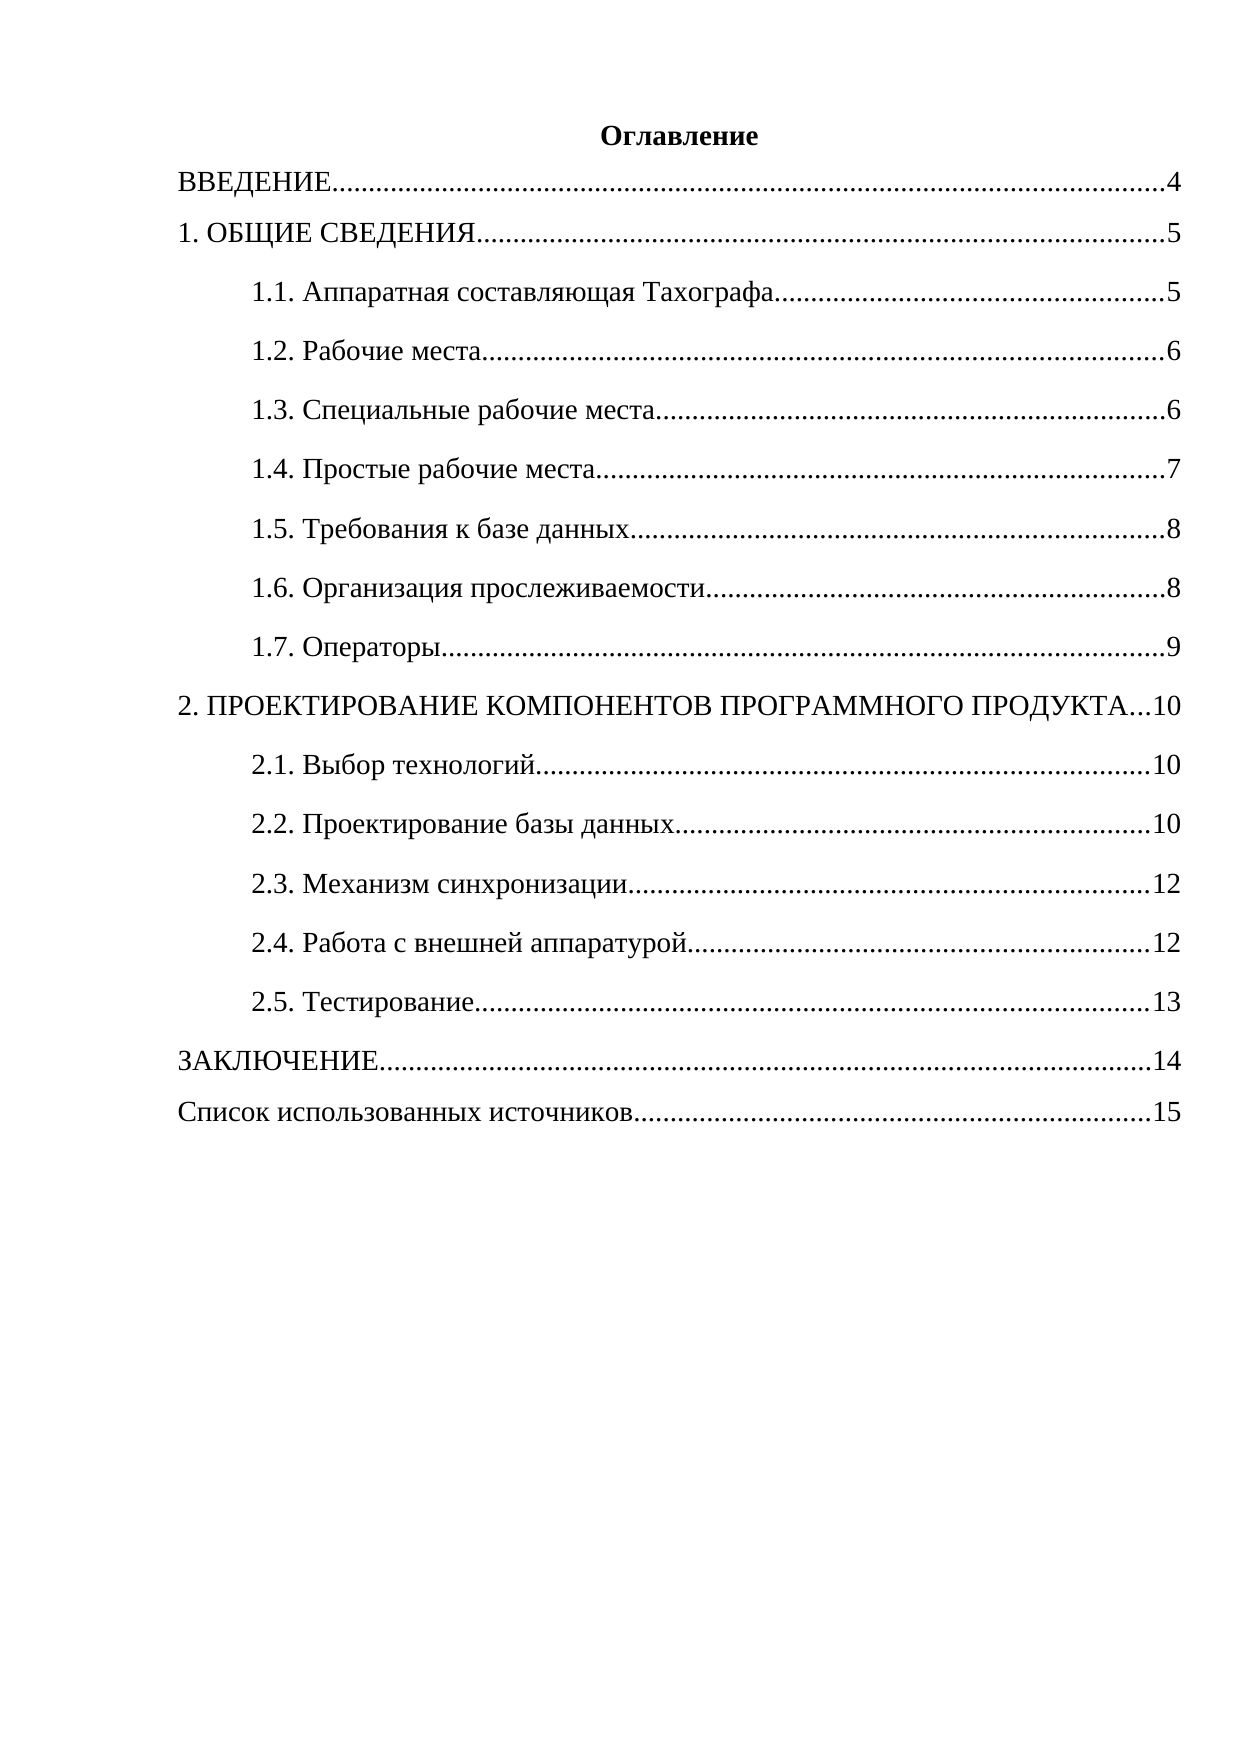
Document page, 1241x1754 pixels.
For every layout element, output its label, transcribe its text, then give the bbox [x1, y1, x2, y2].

subtitle Список использованных источников 15 [177, 1094, 1181, 1128]
subtitle 1.5. Требования к базе данных 8 [177, 511, 1181, 544]
subtitle 1.1. Аппаратная составляющая Тахографа 5 [177, 274, 1181, 308]
subtitle 2.1. Выбор технологий 10 [177, 747, 1181, 781]
subtitle 2.3. Механизм синхронизации 12 [177, 866, 1181, 899]
subtitle ВВЕДЕНИЕ 4 [177, 164, 1181, 198]
subtitle 1.3. Специальные рабочие места 6 [177, 392, 1181, 426]
subtitle 1.2. Рабочие места 6 [177, 333, 1181, 367]
subtitle 2.5. Тестирование 13 [177, 984, 1181, 1018]
subtitle 1.6. Организация прослеживаемости 8 [177, 570, 1181, 603]
subtitle 2.2. Проектирование базы данных 10 [177, 807, 1181, 840]
subtitle 2.4. Работа с внешней аппаратурой 12 [177, 925, 1181, 958]
subtitle 1.4. Простые рабочие места 7 [177, 452, 1181, 485]
text Оглавление [177, 118, 1181, 152]
subtitle ЗАКЛЮЧЕНИЕ 14 [177, 1043, 1181, 1077]
subtitle 2. ПРОЕКТИРОВАНИЕ КОМПОНЕНТОВ ПРОГРАММНОГО ПРОДУКТА 10 [177, 688, 1181, 722]
subtitle 1. ОБЩИЕ СВЕДЕНИЯ 5 [177, 215, 1181, 248]
subtitle 1.7. Операторы 9 [177, 629, 1181, 663]
